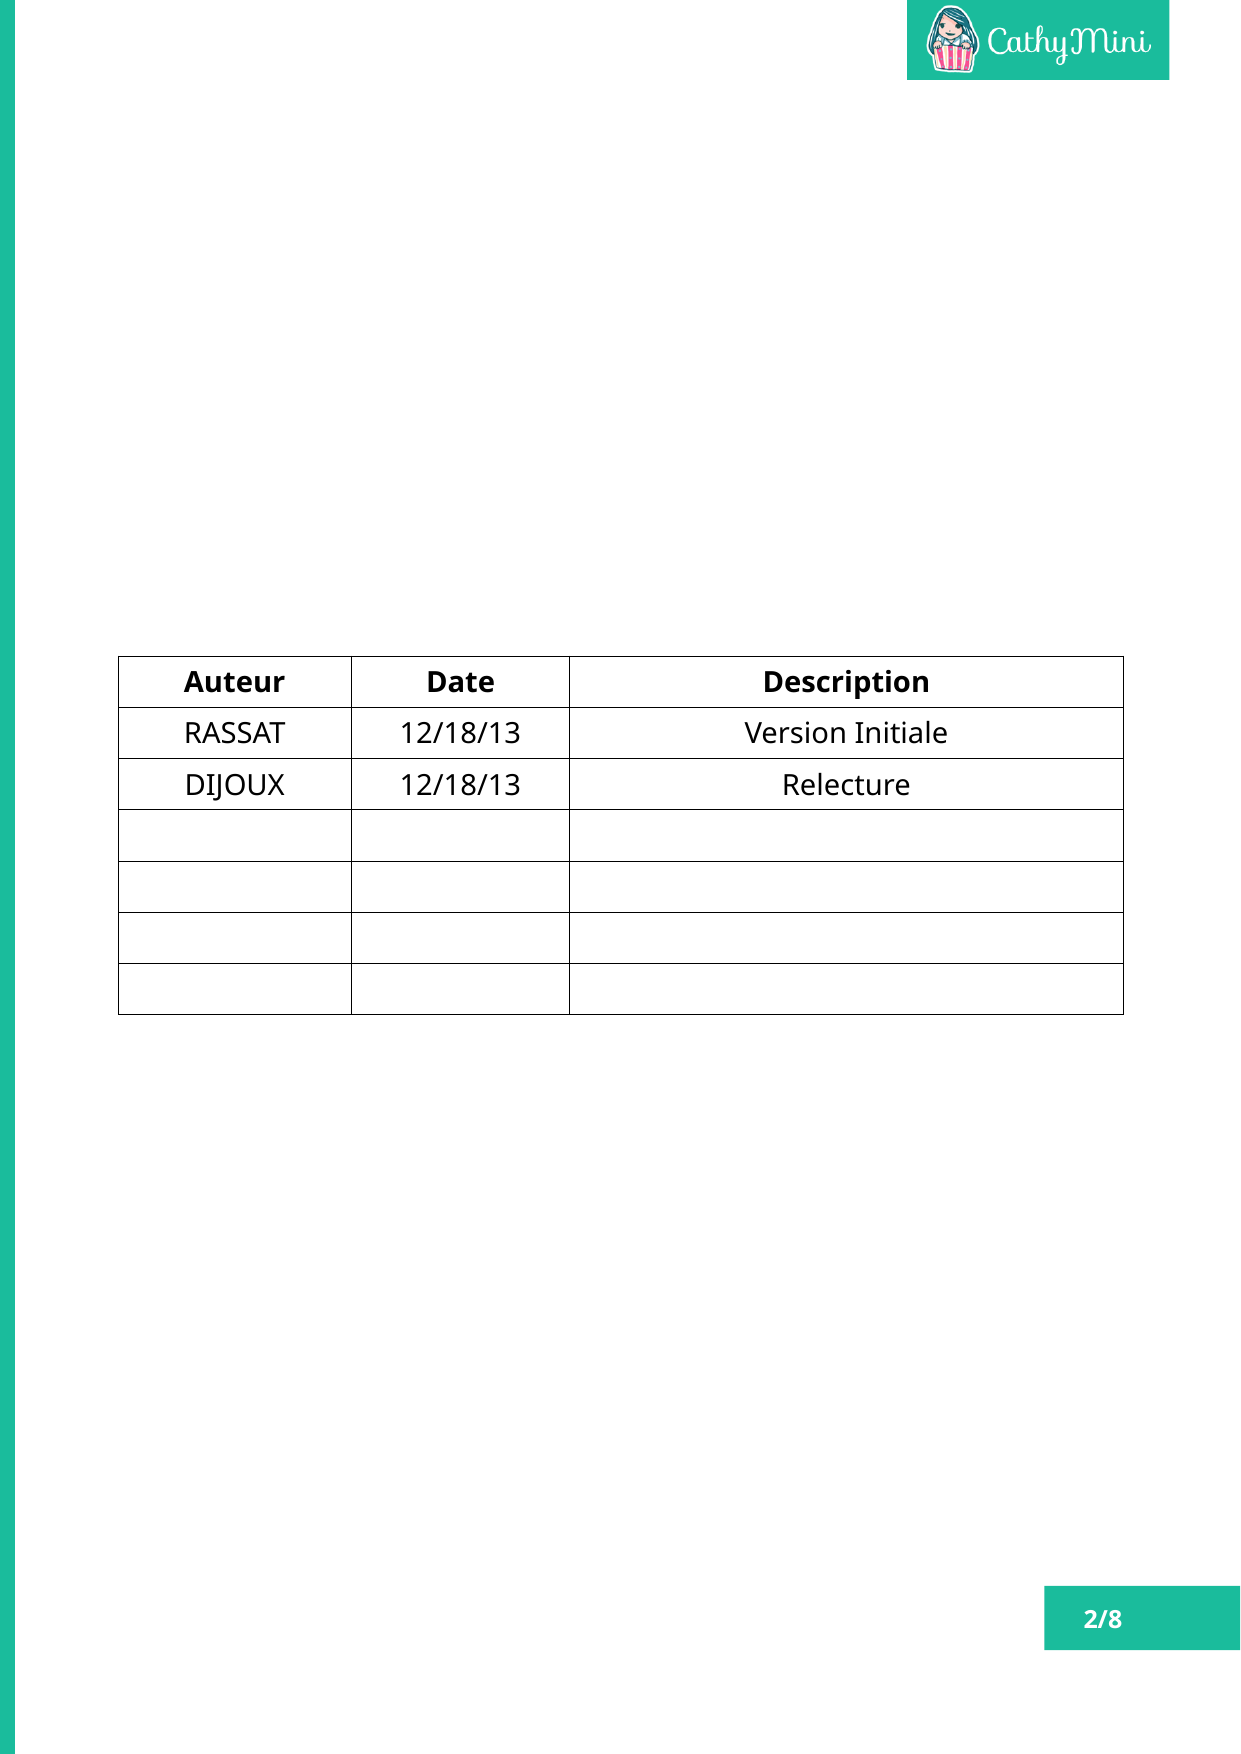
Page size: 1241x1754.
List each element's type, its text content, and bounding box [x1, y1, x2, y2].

table_cell [352, 862, 569, 912]
table_cell [570, 913, 1123, 963]
table_cell Relecture [570, 759, 1123, 809]
table_cell [119, 913, 351, 963]
table_cell DIJOUX [119, 759, 351, 809]
table_cell [570, 964, 1123, 1014]
table_cell RASSAT [119, 708, 351, 758]
table_cell [570, 810, 1123, 861]
table_cell 18/12/13 [352, 708, 569, 758]
table_header Description [570, 657, 1123, 707]
table_cell [119, 862, 351, 912]
table_header Auteur [119, 657, 351, 707]
table_cell [352, 913, 569, 963]
table_header Date [352, 657, 569, 707]
table_cell [352, 964, 569, 1014]
table_cell [570, 862, 1123, 912]
table_cell [119, 964, 351, 1014]
table_cell 18/12/13 [352, 759, 569, 809]
table_cell [352, 810, 569, 861]
table_cell Version Initiale [570, 708, 1123, 758]
table_cell [119, 810, 351, 861]
